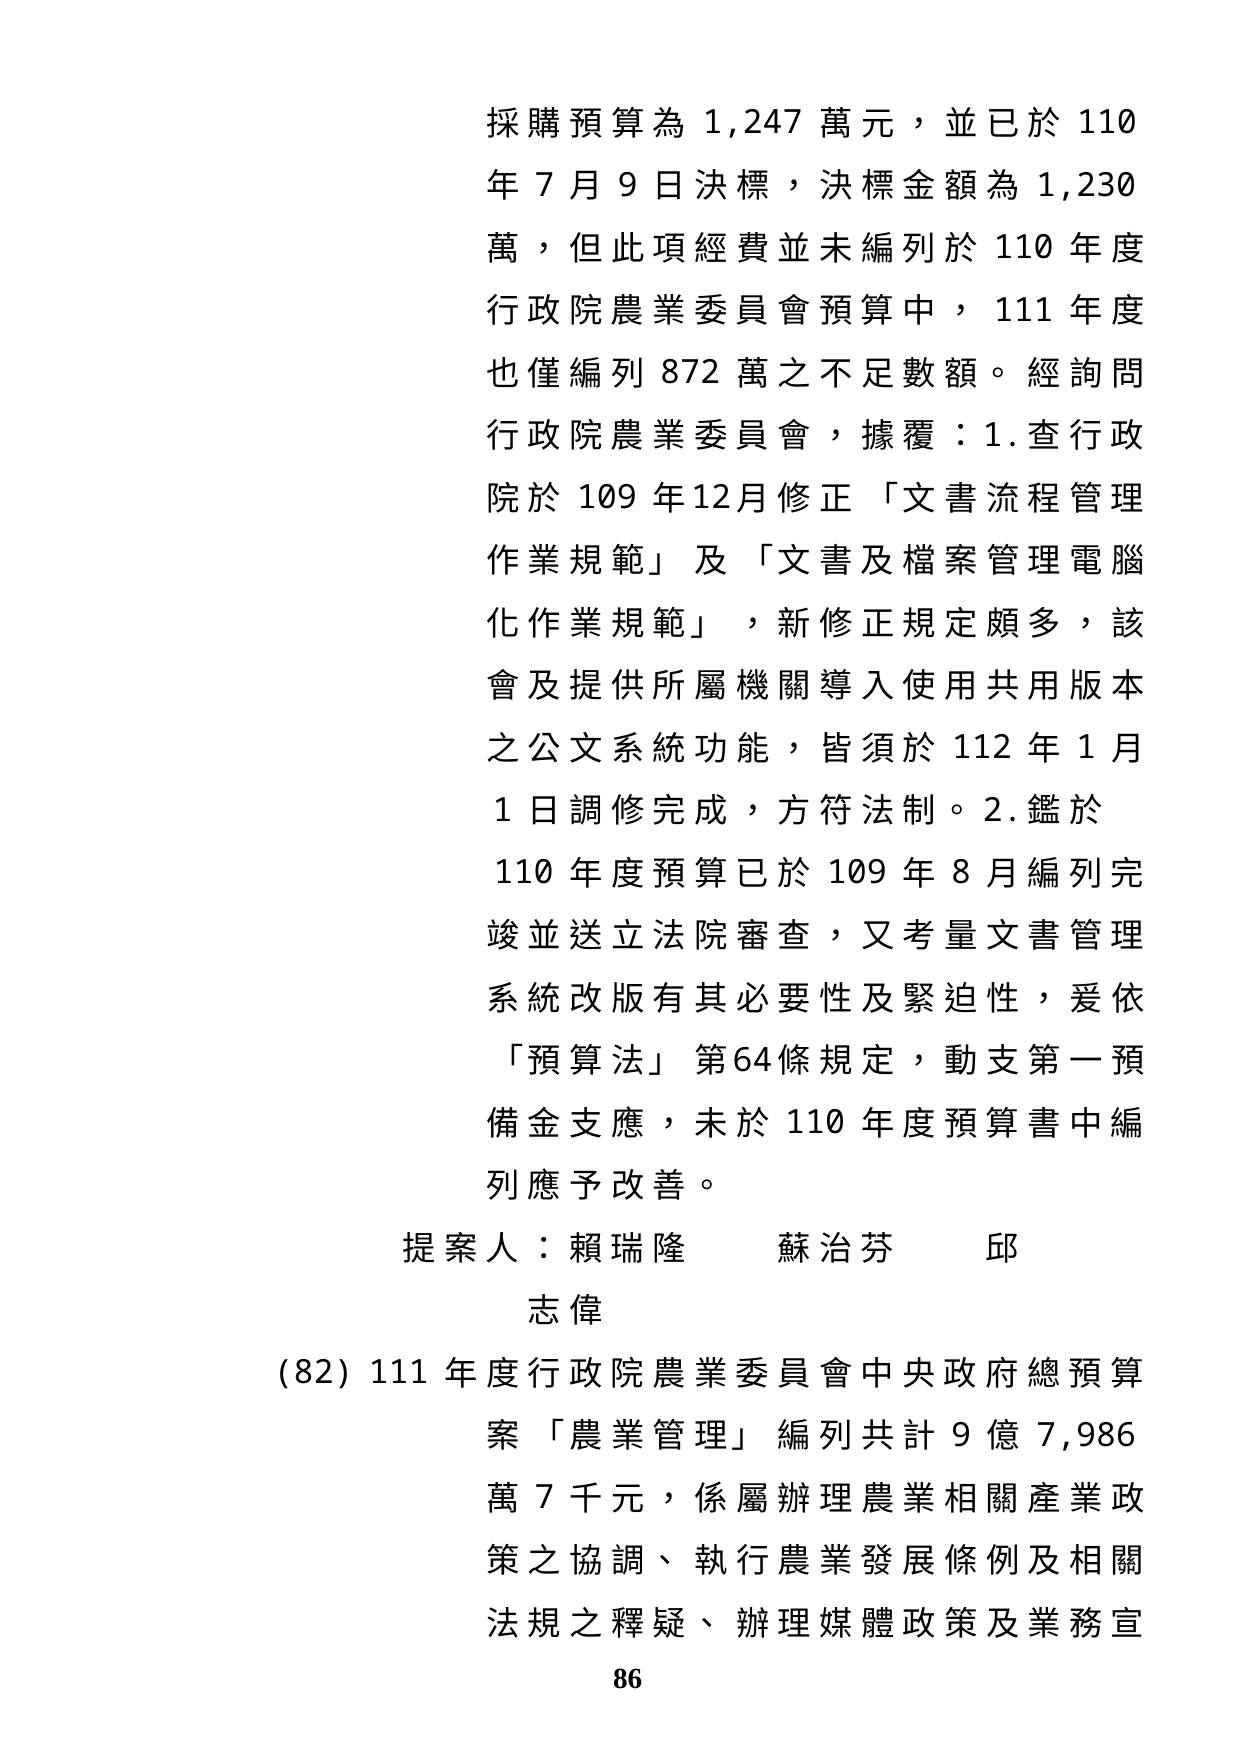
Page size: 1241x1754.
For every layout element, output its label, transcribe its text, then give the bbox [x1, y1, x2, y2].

text 提案人：賴瑞隆 蘇治芬 邱志偉 [384, 1204, 1044, 1329]
list 111年度行政院農業委員會中央政府總預算案「農業管理」編列共計9億7,986萬7千元，係屬辦理農業相關產業政策之協調、執行農業發展條例及相關法規之釋疑、辦理媒體政策及業務宣 [253, 1329, 1148, 1641]
list 採購預算為1,247萬元，並已於110年7月9日決標，決標金額為1,230萬，但此項經費並未編列於110年度行政院農業委員會預算中，111年度也僅編列872萬之不足數額。經詢問行政院農業委員會，據覆：1.查行政院於109年12月修正「文書流程管理作業規範」及「文書及檔案管理電腦化作業規範」，新修正規定頗多，該會及提供所屬機關導入使用共用版本之公文系統功能，皆須於112年1月1日調修完成，方符法制。2.鑑於110年度預算已於109年8月編列完竣並送立法院審查，又考量文書管理系統改版有其必要性及緊迫性，爰依「預算法」第64條規定，動支第一預備金支應，未於110年度預算書中編列應予改善。 [253, 79, 1148, 1204]
